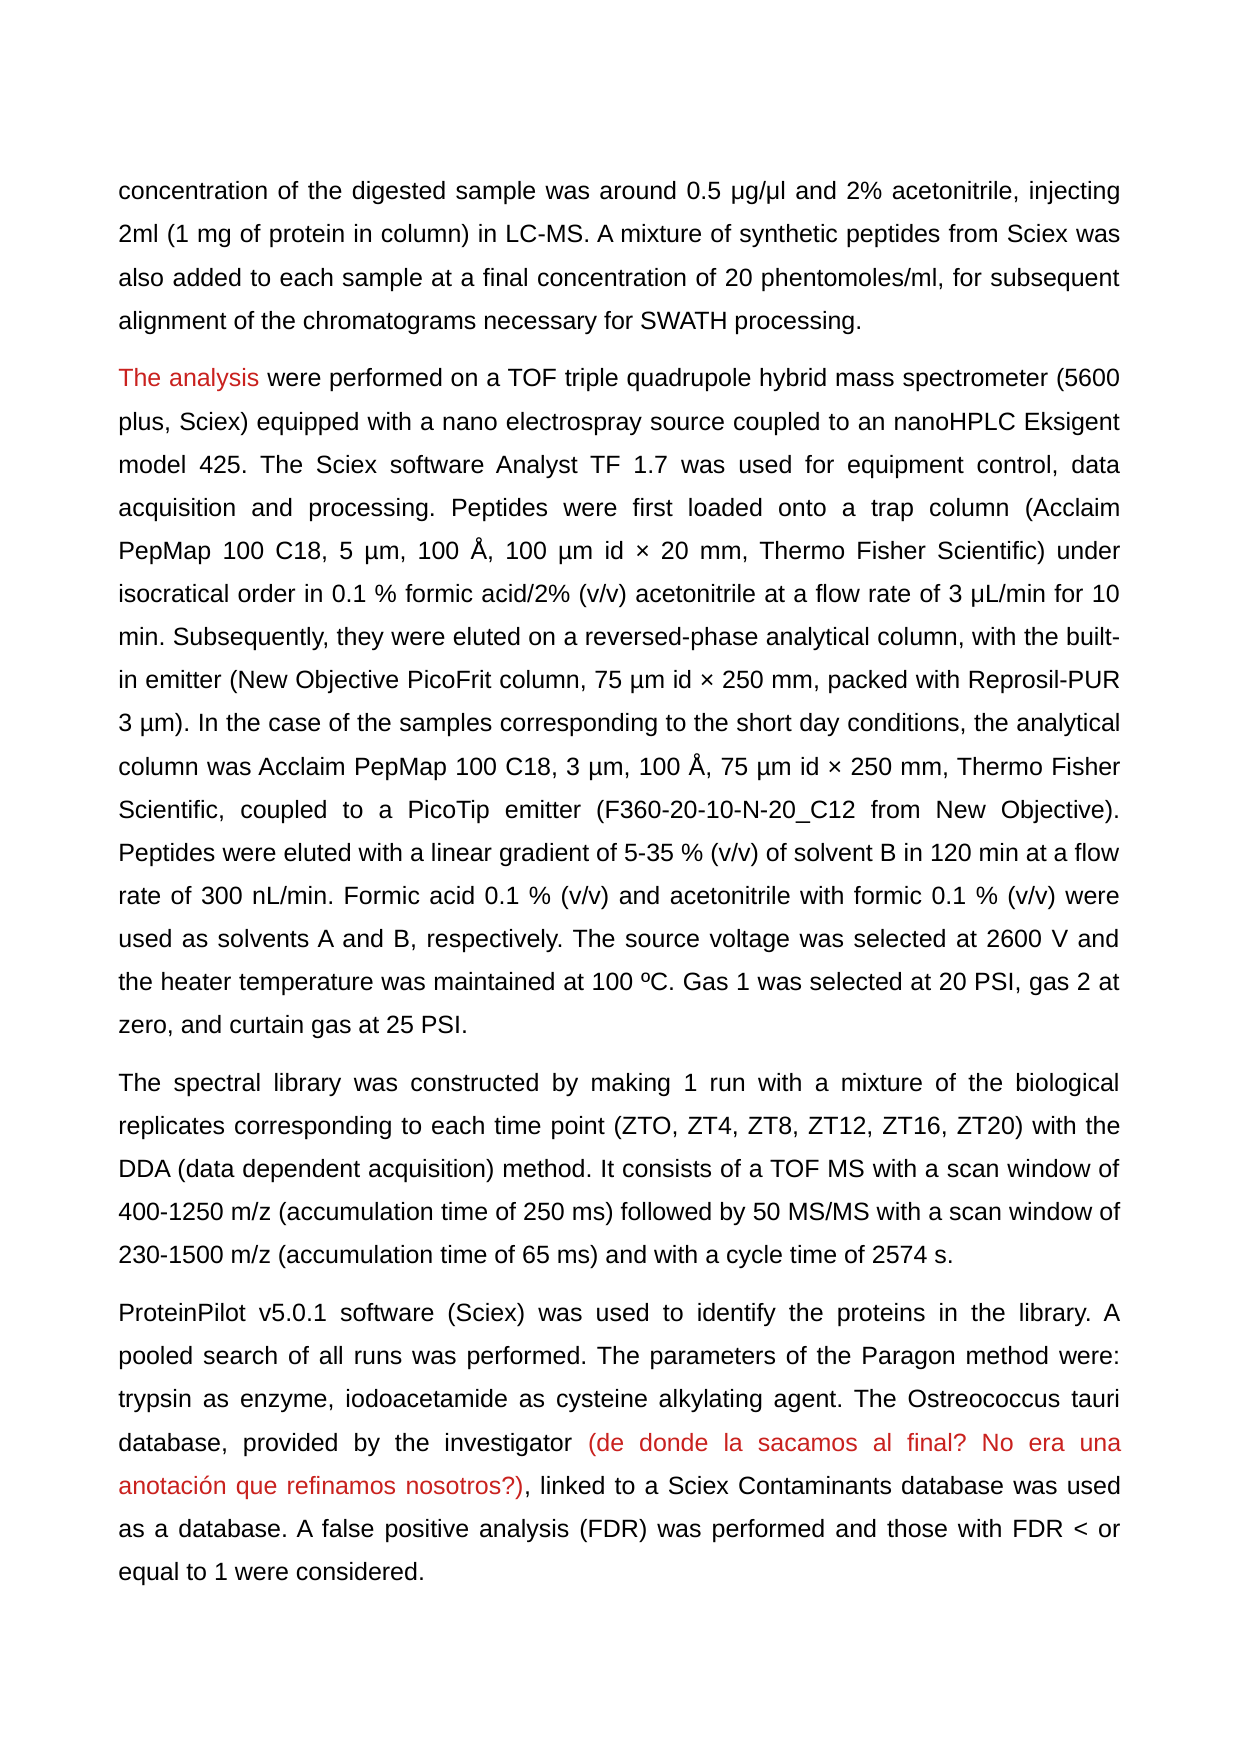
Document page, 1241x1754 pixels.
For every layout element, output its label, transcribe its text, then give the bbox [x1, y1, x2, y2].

text The spectral library was constructed by making 1 run with a mixture of the biological replicates corresponding to each time point (ZTO, ZT4, ZT8, ZT12, ZT16, ZT20) with the DDA (data dependent acquisition) method. It consists of a TOF MS with a scan window of 400-1250 m/z (accumulation time of 250 ms) followed by 50 MS/MS with a scan window of 230-1500 m/z (accumulation time of 65 ms) and with a cycle time of 2574 s. [118, 1068, 1122, 1269]
text ProteinPilot v5.0.1 software (Sciex) was used to identify the proteins in the library. A pooled search of all runs was performed. The parameters of the Paragon method were: trypsin as enzyme, iodoacetamide as cysteine alkylating agent. The Ostreococcus tauri database, provided by the investigator (de donde la sacamos al final? No era una anotación que refinamos nosotros?), linked to a Sciex Contaminants database was used as a database. A false positive analysis (FDR) was performed and those with FDR < or equal to 1 were considered. [118, 1298, 1122, 1586]
text The analysis were performed on a TOF triple quadrupole hybrid mass spectrometer (5600 plus, Sciex) equipped with a nano electrospray source coupled to an nanoHPLC Eksigent model 425. The Sciex software Analyst TF 1.7 was used for equipment control, data acquisition and processing. Peptides were first loaded onto a trap column (Acclaim PepMap 100 C18, 5 µm, 100 Å, 100 µm id × 20 mm, Thermo Fisher Scientific) under isocratical order in 0.1 % formic acid/2% (v/v) acetonitrile at a flow rate of 3 μL/min for 10 min. Subsequently, they were eluted on a reversed-phase analytical column, with the built-in emitter (New Objective PicoFrit column, 75 µm id × 250 mm, packed with Reprosil-PUR 3 µm). In the case of the samples corresponding to the short day conditions, the analytical column was Acclaim PepMap 100 C18, 3 µm, 100 Å, 75 µm id × 250 mm, Thermo Fisher Scientific, coupled to a PicoTip emitter (F360-20-10-N-20_C12 from New Objective). Peptides were eluted with a linear gradient of 5-35 % (v/v) of solvent B in 120 min at a flow rate of 300 nL/min. Formic acid 0.1 % (v/v) and acetonitrile with formic 0.1 % (v/v) were used as solvents A and B, respectively. The source voltage was selected at 2600 V and the heater temperature was maintained at 100 ºC. Gas 1 was selected at 20 PSI, gas 2 at zero, and curtain gas at 25 PSI. [118, 363, 1122, 1039]
text concentration of the digested sample was around 0.5 μg/μl and 2% acetonitrile, injecting 2ml (1 mg of protein in column) in LC-MS. A mixture of synthetic peptides from Sciex was also added to each sample at a final concentration of 20 phentomoles/ml, for subsequent alignment of the chromatograms necessary for SWATH processing. [118, 176, 1122, 334]
